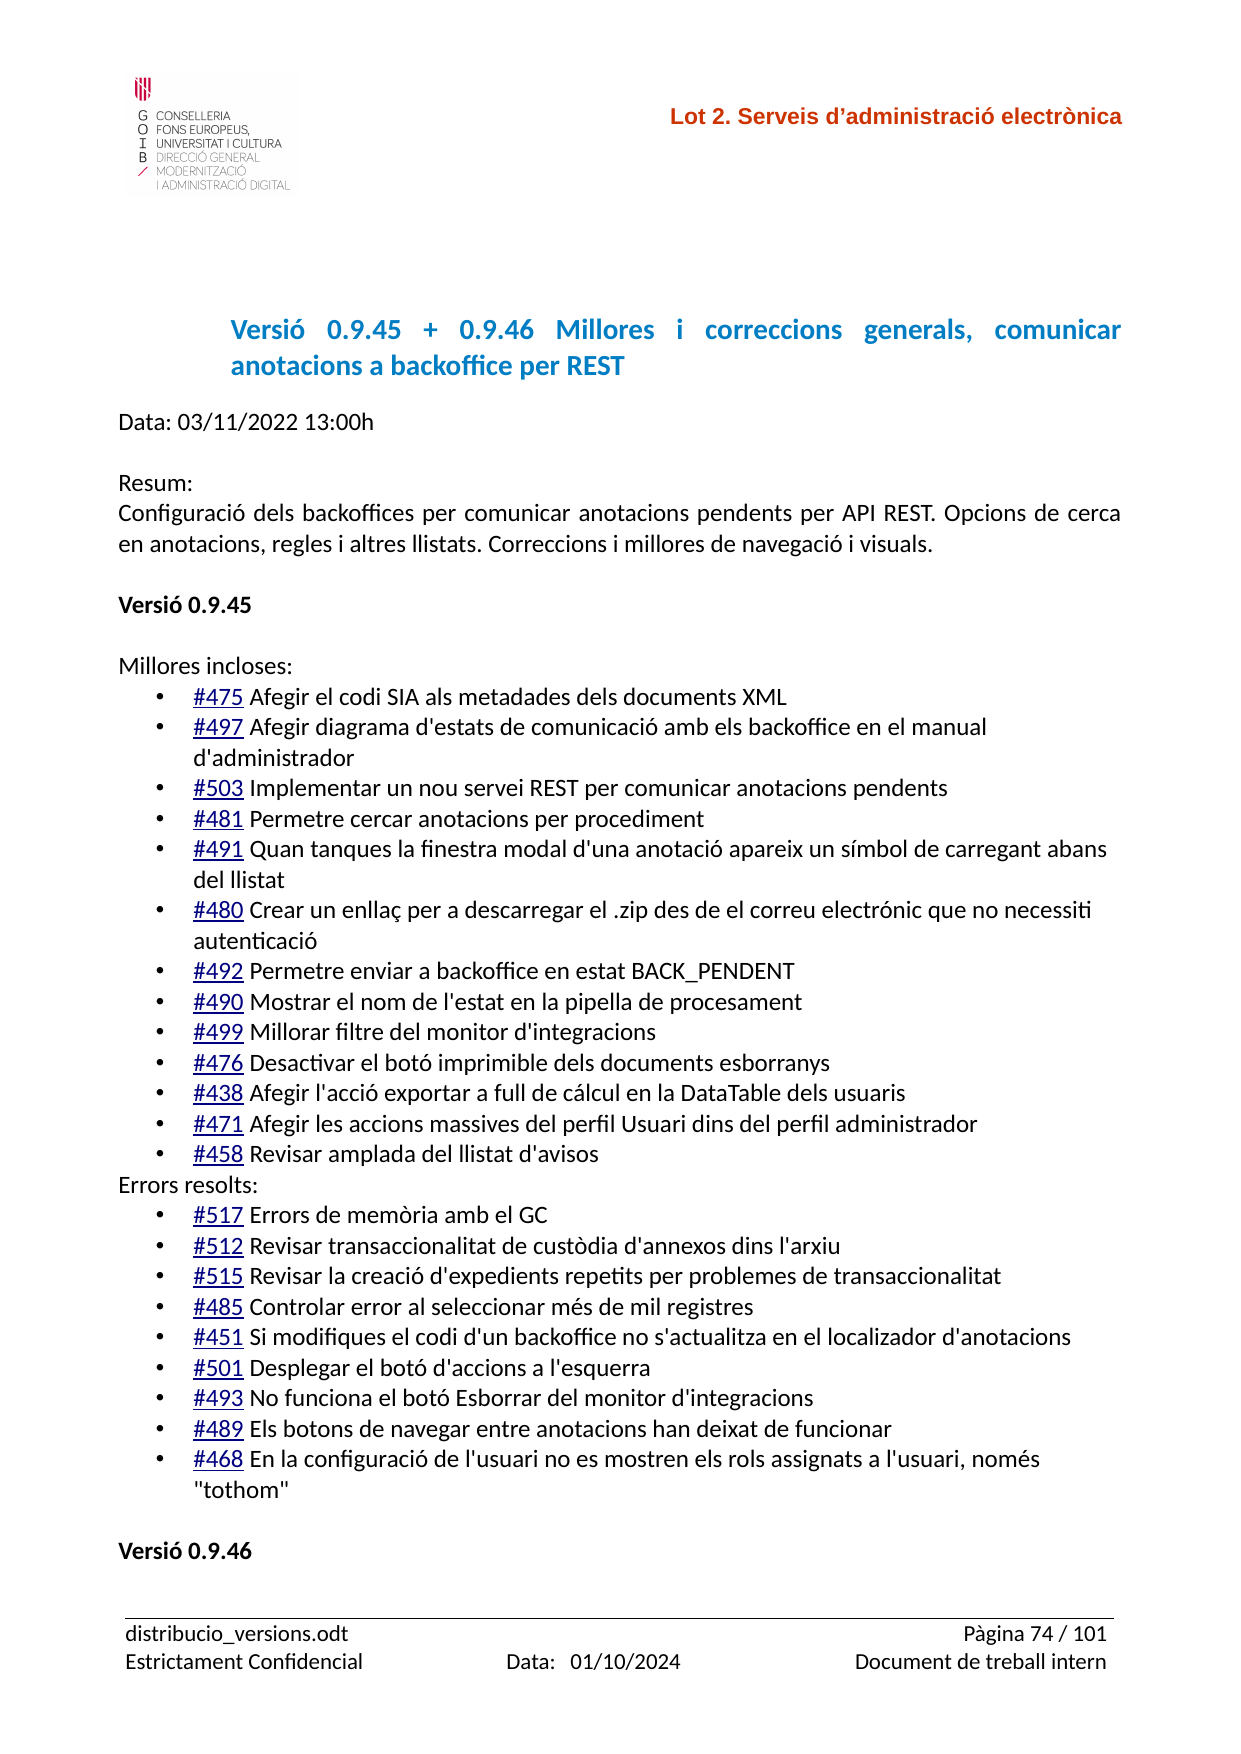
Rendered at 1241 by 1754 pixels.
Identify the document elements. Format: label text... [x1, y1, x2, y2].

text Configuració dels backoffices per comunicar anotacions pendents per API REST. Opcions de cerca en anotacions, regles i altres llistats. Correccions i millores de navegació i visuals. [118, 497, 1122, 558]
text Millores incloses: [118, 650, 1122, 681]
list #451 Si modifiques el codi d'un backoffice no s'actualitza en el localizador d'anotacions [156, 1322, 1122, 1352]
text Data: 03/11/2022 13:00h [118, 406, 1122, 436]
text Errors resolts: [118, 1169, 1122, 1199]
list #492 Permetre enviar a backoffice en estat BACK_PENDENT [156, 955, 1122, 986]
list #497 Afegir diagrama d'estats de comunicació amb els backoffice en el manual d'administrador [156, 711, 1122, 772]
text Versió 0.9.46 [118, 1535, 1122, 1566]
text Resum: [118, 467, 1122, 497]
list #458 Revisar amplada del llistat d'avisos [156, 1138, 1122, 1169]
list #438 Afegir l'acció exportar a full de cálcul en la DataTable dels usuaris [156, 1077, 1122, 1108]
list #468 En la configuració de l'usuari no es mostren els rols assignats a l'usuari, només "tothom" [156, 1444, 1122, 1505]
list #485 Controlar error al seleccionar més de mil registres [156, 1291, 1122, 1322]
list #481 Permetre cercar anotacions per procediment [156, 803, 1122, 833]
list #489 Els botons de navegar entre anotacions han deixat de funcionar [156, 1413, 1122, 1444]
list #517 Errors de memòria amb el GC [156, 1199, 1122, 1230]
list #503 Implementar un nou servei REST per comunicar anotacions pendents [156, 772, 1122, 803]
list #471 Afegir les accions massives del perfil Usuari dins del perfil administrador [156, 1108, 1122, 1138]
list #512 Revisar transaccionalitat de custòdia d'annexos dins l'arxiu [156, 1230, 1122, 1261]
list #490 Mostrar el nom de l'estat en la pipella de procesament [156, 986, 1122, 1016]
list #491 Quan tanques la finestra modal d'una anotació apareix un símbol de carregant abans del llistat [156, 833, 1122, 894]
list #501 Desplegar el botó d'accions a l'esquerra [156, 1352, 1122, 1383]
list #480 Crear un enllaç per a descarregar el .zip des de el correu electrónic que no necessiti autenticació [156, 894, 1122, 955]
list #476 Desactivar el botó imprimible dels documents esborranys [156, 1047, 1122, 1077]
text Versió 0.9.45 [118, 589, 1122, 619]
list #499 Millorar filtre del monitor d'integracions [156, 1016, 1122, 1047]
list #493 No funciona el botó Esborrar del monitor d'integracions [156, 1383, 1122, 1413]
subtitle Versió 0.9.45 + 0.9.46 Millores i correccions generals, comunicar anotacions a backoffice per REST [153, 311, 1122, 382]
list #515 Revisar la creació d'expedients repetits per problemes de transaccionalitat [156, 1261, 1122, 1291]
list #475 Afegir el codi SIA als metadades dels documents XML [156, 681, 1122, 711]
picture [126, 70, 299, 197]
